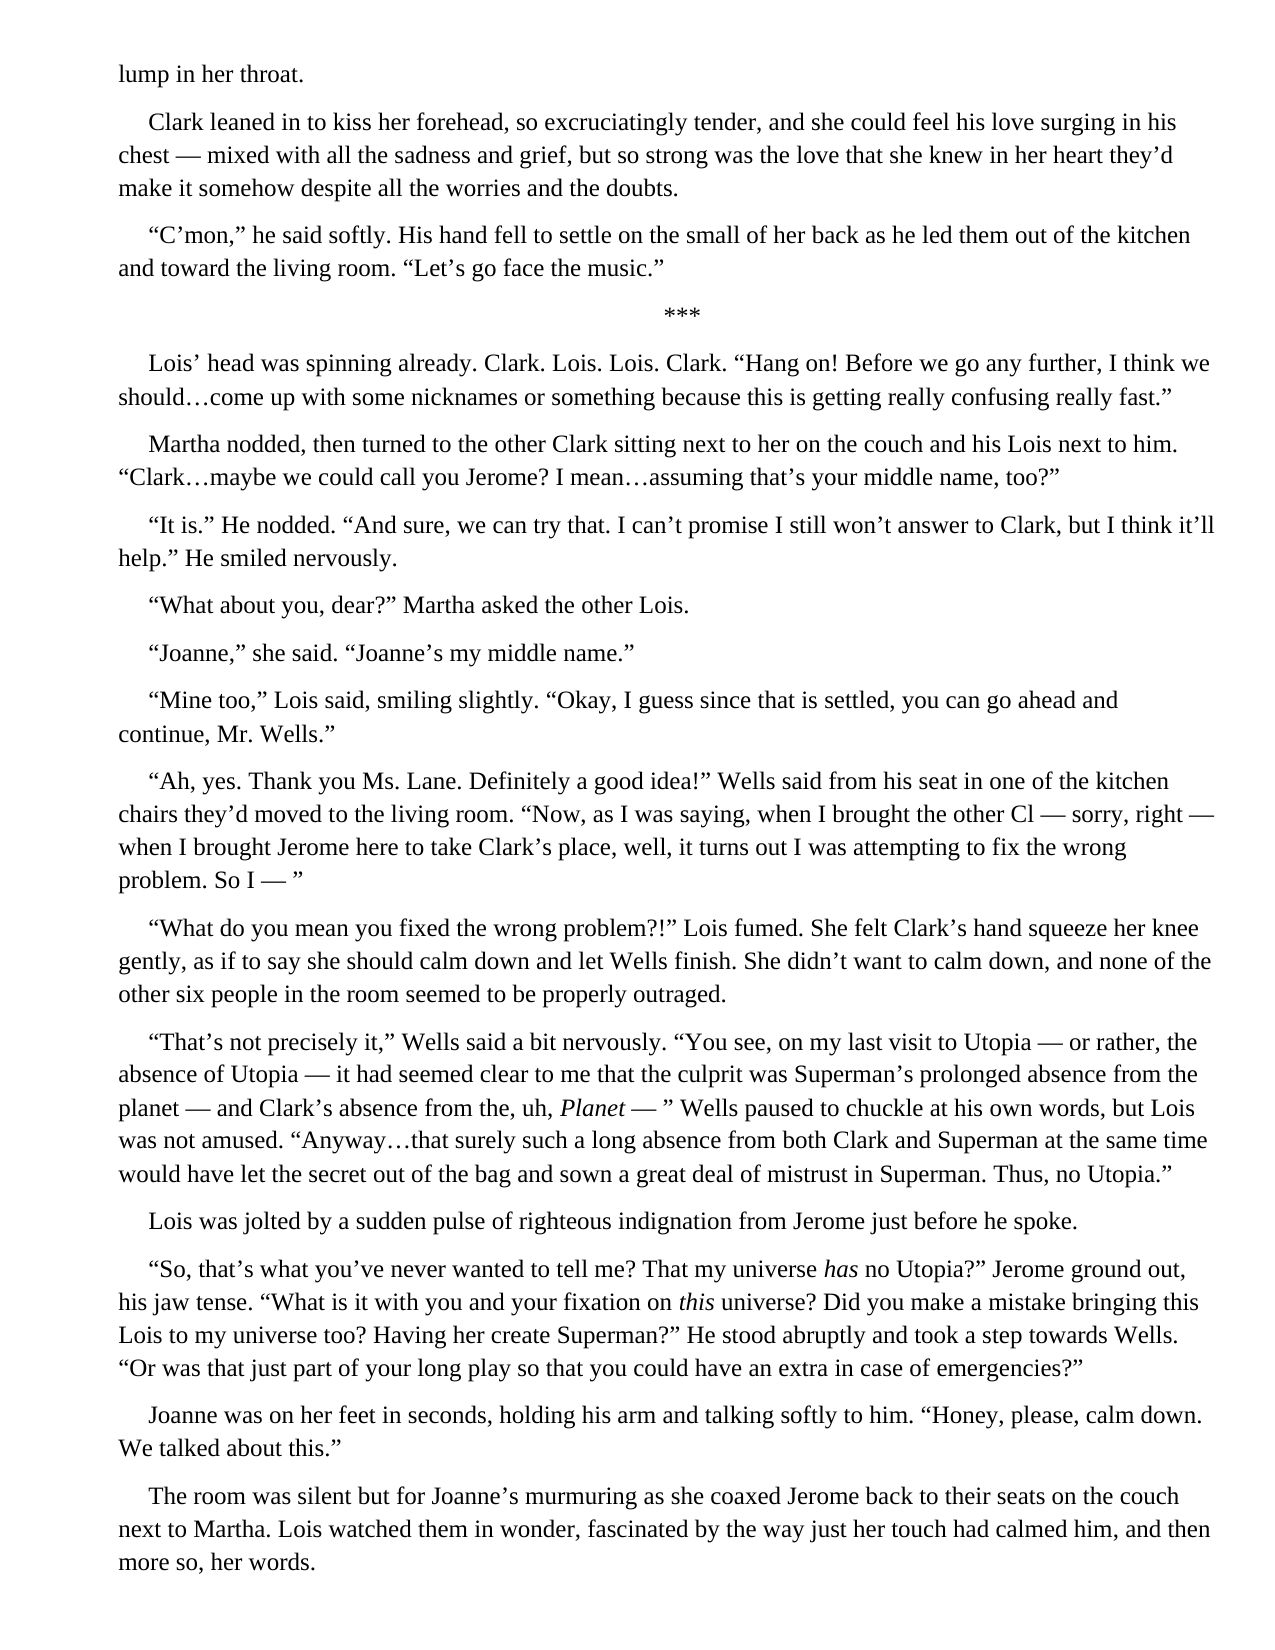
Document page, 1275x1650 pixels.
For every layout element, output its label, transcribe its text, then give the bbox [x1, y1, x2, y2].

text “That’s not precisely it,” Wells said a bit nervously. “You see, on my last visit to Utopia — or rather, the absence of Utopia — it had seemed clear to me that the culprit was Superman’s prolonged absence from the planet — and Clark’s absence from the, uh, Planet — ” Wells paused to chuckle at his own words, but Lois was not amused. “Anyway…that surely such a long absence from both Clark and Superman at the same time would have let the secret out of the bag and sown a great deal of mistrust in Superman. Thus, no Utopia.” [118, 1027, 1216, 1187]
text “What do you mean you fixed the wrong problem?!” Lois fumed. She felt Clark’s hand squeeze her knee gently, as if to say she should calm down and let Wells finish. She didn’t want to calm down, and none of the other six people in the room seemed to be properly outraged. [118, 913, 1216, 1008]
text The room was silent but for Joanne’s murmuring as she coaxed Jerome back to their seats on the couch next to Martha. Lois watched them in wonder, fascinated by the way just her touch had calmed him, and then more so, her words. [118, 1481, 1216, 1576]
text lump in her throat. [118, 59, 1216, 88]
text “C’mon,” he said softly. His hand fell to settle on the small of her back as he led them out of the kitchen and toward the living room. “Let’s go face the music.” [118, 220, 1216, 282]
text Lois’ head was spinning already. Clark. Lois. Lois. Clark. “Hang on! Before we go any further, I think we should…come up with some nicknames or something because this is getting really confusing really fast.” [118, 348, 1216, 410]
text Clark leaned in to kiss her forehead, so excruciatingly tender, and she could feel his love surging in his chest — mixed with all the sadness and grief, but so strong was the love that she knew in her heart they’d make it somehow despite all the worries and the doubts. [118, 107, 1216, 201]
text “Mine too,” Lois said, smiling slightly. “Okay, I guess since that is settled, you can go ahead and continue, Mr. Wells.” [118, 686, 1216, 747]
text Joanne was on her feet in seconds, holding his arm and talking softly to him. “Honey, please, calm down. We talked about this.” [118, 1401, 1216, 1462]
text “What about you, dear?” Martha asked the other Lois. [118, 590, 1216, 619]
text “Joanne,” she said. “Joanne’s my middle name.” [118, 638, 1216, 667]
text “It is.” He nodded. “And sure, we can try that. I can’t promise I still won’t answer to Clark, but I think it’ll help.” He smiled nervously. [118, 510, 1216, 572]
text “Ah, yes. Thank you Ms. Lane. Definitely a good idea!” Wells said from his seat in one of the kitchen chairs they’d moved to the living room. “Now, as I was saying, when I brought the other Cl — sorry, right — when I brought Jerome here to take Clark’s place, well, it turns out I was attempting to fix the wrong problem. So I — ” [118, 766, 1216, 894]
text “So, that’s what you’ve never wanted to tell me? That my universe has no Utopia?” Jerome ground out, his jaw tense. “What is it with you and your fixation on this universe? Did you make a mistake bringing this Lois to my universe too? Having her create Superman?” He stood abruptly and took a step towards Wells. “Or was that just part of your long play so that you could have an extra in case of emergencies?” [118, 1254, 1216, 1382]
text *** [118, 301, 1216, 330]
text Lois was jolted by a sudden pulse of righteous indignation from Jerome just before he spoke. [118, 1206, 1216, 1235]
text Martha nodded, then turned to the other Clark sitting next to her on the couch and his Lois next to him. “Clark…maybe we could call you Jerome? I mean…assuming that’s your middle name, too?” [118, 429, 1216, 491]
